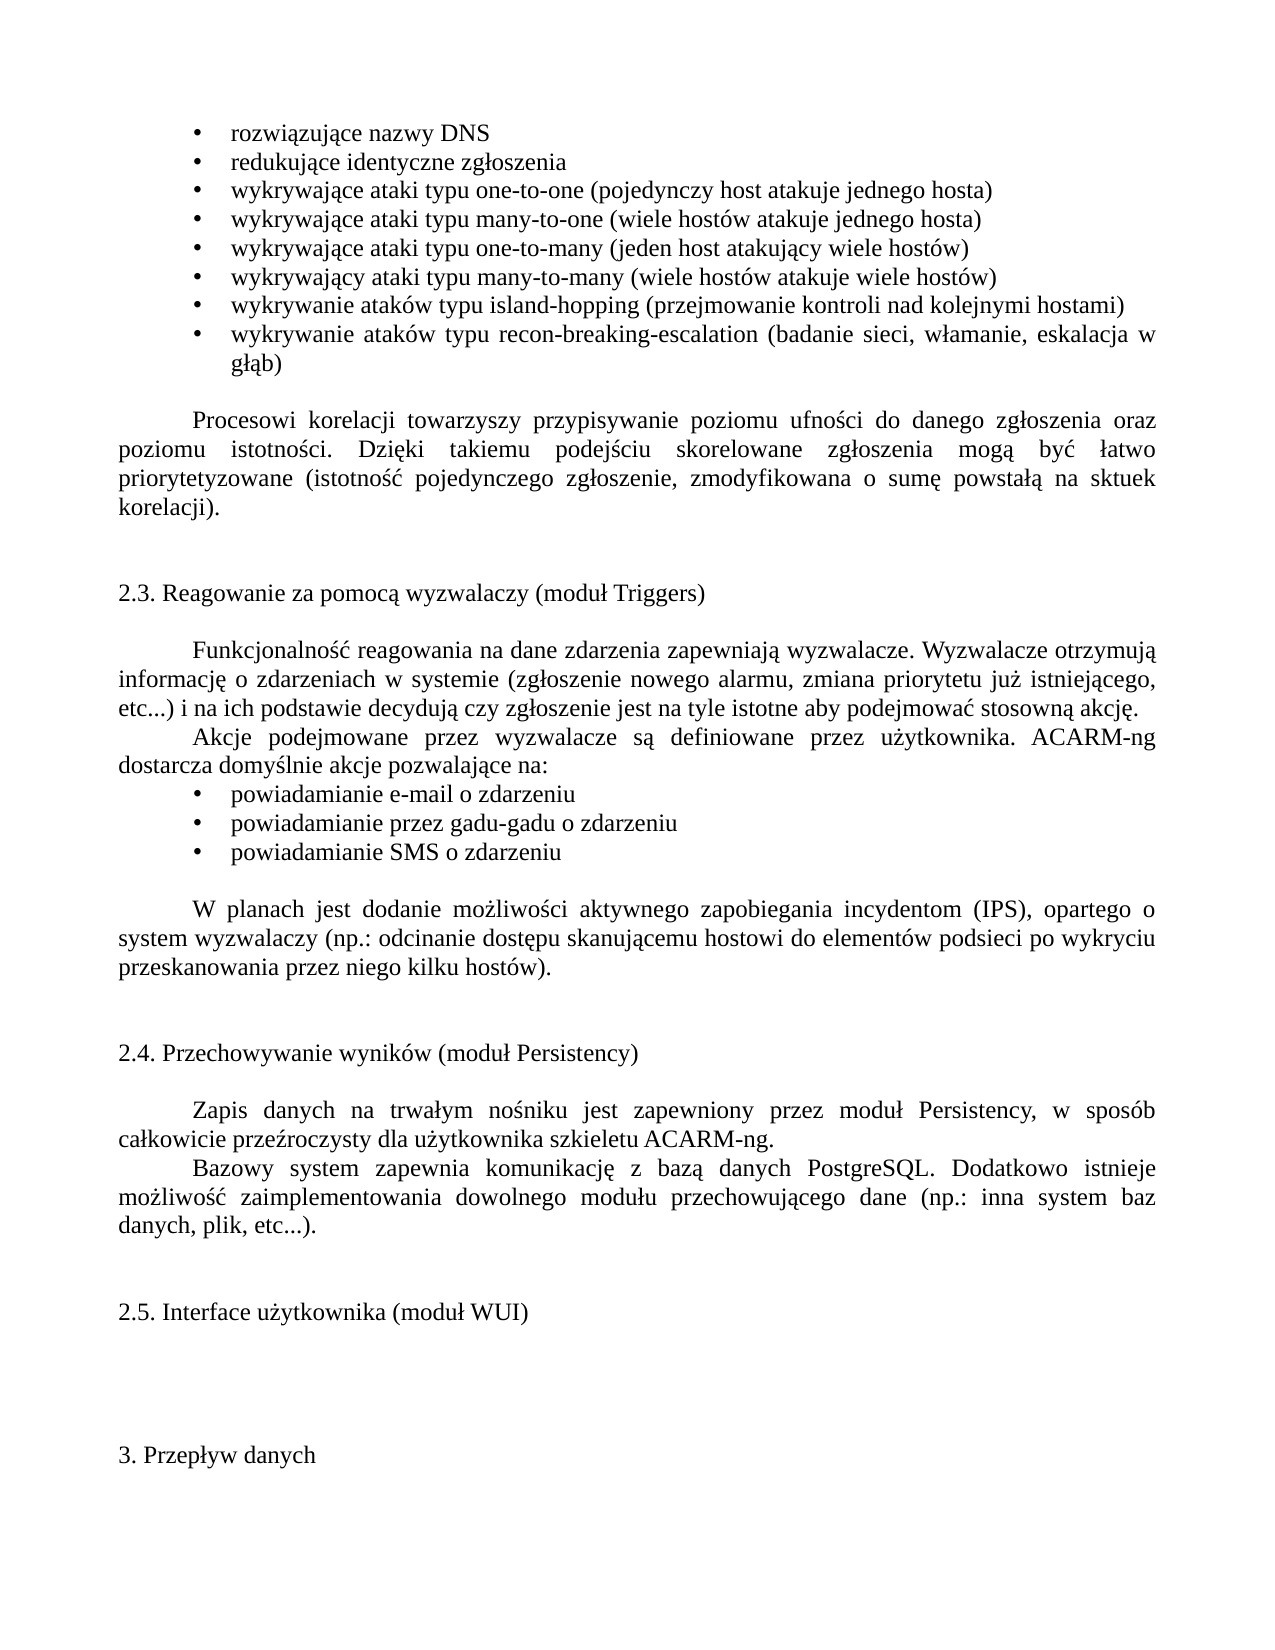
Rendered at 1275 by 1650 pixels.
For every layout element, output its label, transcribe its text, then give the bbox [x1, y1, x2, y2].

list redukujące identyczne zgłoszenia [193, 147, 1157, 176]
list wykrywające ataki typu one-to-one (pojedynczy host atakuje jednego hosta) [193, 176, 1157, 204]
text Zapis danych na trwałym nośniku jest zapewniony przez moduł Persistency, w sposób całkowicie przeźroczysty dla użytkownika szkieletu ACARM-ng. [118, 1096, 1157, 1153]
text Akcje podejmowane przez wyzwalacze są definiowane przez użytkownika. ACARM-ng dostarcza domyślnie akcje pozwalające na: [118, 722, 1157, 779]
list wykrywające ataki typu one-to-many (jeden host atakujący wiele hostów) [193, 233, 1157, 262]
text W planach jest dodanie możliwości aktywnego zapobiegania incydentom (IPS), opartego o system wyzwalaczy (np.: odcinanie dostępu skanującemu hostowi do elementów podsieci po wykryciu przeskanowania przez niego kilku hostów). [118, 894, 1157, 981]
list powiadamianie SMS o zdarzeniu [193, 837, 1157, 866]
text 2.5. Interface użytkownika (moduł WUI) [118, 1297, 1157, 1326]
list wykrywanie ataków typu island-hopping (przejmowanie kontroli nad kolejnymi hostami) [193, 291, 1157, 319]
list rozwiązujące nazwy DNS [193, 118, 1157, 147]
list powiadamianie przez gadu-gadu o zdarzeniu [193, 808, 1157, 837]
list wykrywające ataki typu many-to-one (wiele hostów atakuje jednego hosta) [193, 204, 1157, 233]
text Procesowi korelacji towarzyszy przypisywanie poziomu ufności do danego zgłoszenia oraz poziomu istotności. Dzięki takiemu podejściu skorelowane zgłoszenia mogą być łatwo priorytetyzowane (istotność pojedynczego zgłoszenie, zmodyfikowana o sumę powstałą na sktuek korelacji). [118, 406, 1157, 521]
list powiadamianie e-mail o zdarzeniu [193, 779, 1157, 808]
text Funkcjonalność reagowania na dane zdarzenia zapewniają wyzwalacze. Wyzwalacze otrzymują informację o zdarzeniach w systemie (zgłoszenie nowego alarmu, zmiana priorytetu już istniejącego, etc...) i na ich podstawie decydują czy zgłoszenie jest na tyle istotne aby podejmować stosowną akcję. [118, 636, 1157, 722]
text 3. Przepływ danych [118, 1441, 1157, 1469]
list wykrywanie ataków typu recon-breaking-escalation (badanie sieci, włamanie, eskalacja w głąb) [193, 319, 1157, 377]
text Bazowy system zapewnia komunikację z bazą danych PostgreSQL. Dodatkowo istnieje możliwość zaimplementowania dowolnego modułu przechowującego dane (np.: inna system baz danych, plik, etc...). [118, 1153, 1157, 1239]
text 2.3. Reagowanie za pomocą wyzwalaczy (moduł Triggers) [118, 578, 1157, 607]
text 2.4. Przechowywanie wyników (moduł Persistency) [118, 1038, 1157, 1067]
list wykrywający ataki typu many-to-many (wiele hostów atakuje wiele hostów) [193, 262, 1157, 291]
